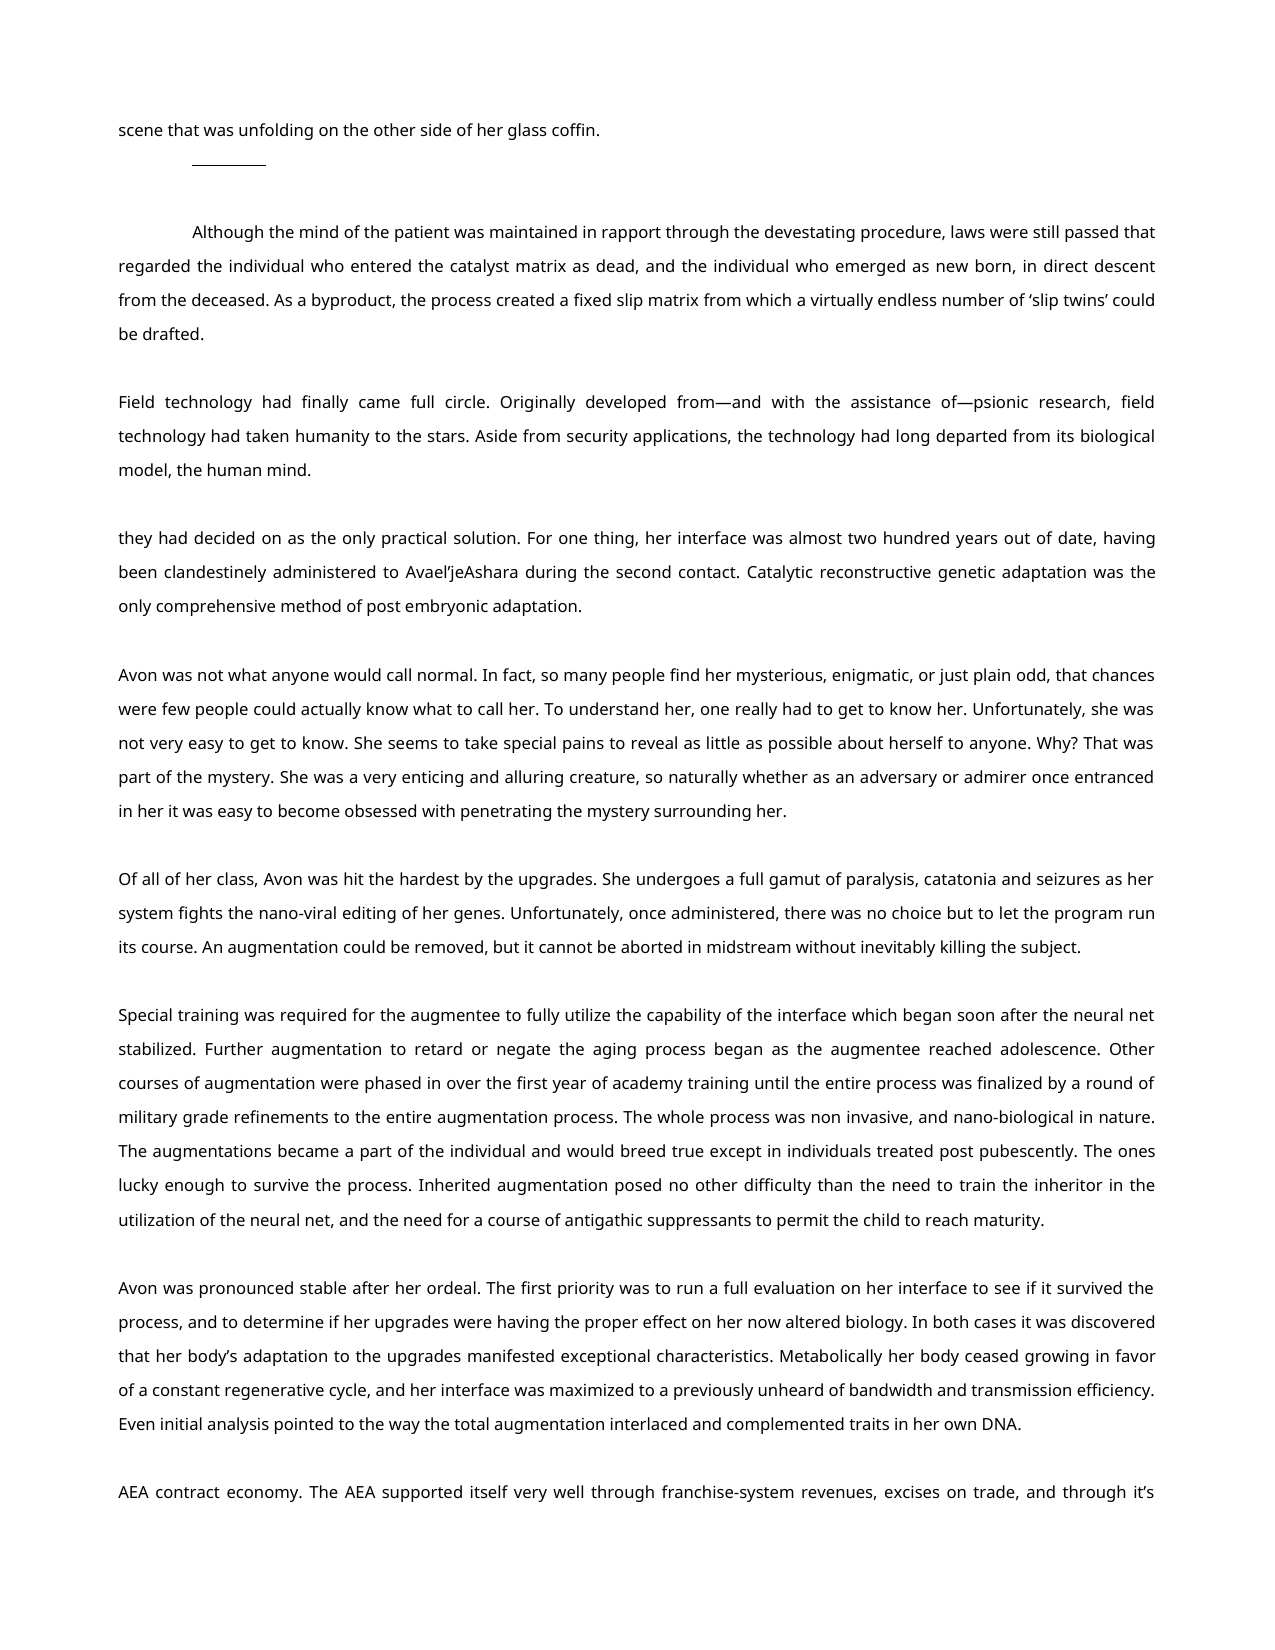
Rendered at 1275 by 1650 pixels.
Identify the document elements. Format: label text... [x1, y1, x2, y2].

text scene that was unfolding on the other side of her glass coffin. [118, 118, 1157, 141]
text Although the mind of the patient was maintained in rapport through the devestating procedure, laws were still passed that regarded the individual who entered the catalyst matrix as dead, and the individual who emerged as new born, in direct descent from the deceased. As a byproduct, the process created a fixed slip matrix from which a virtually endless number of ‘slip twins’ could be drafted. [118, 220, 1157, 345]
text Of all of her class, Avon was hit the hardest by the upgrades. She undergoes a full gamut of paralysis, catatonia and seizures as her system fights the nano-viral editing of her genes. Unfortunately, once administered, there was no choice but to let the program run its course. An augmentation could be removed, but it cannot be aborted in midstream without inevitably killing the subject. [118, 867, 1157, 958]
text Field technology had finally came full circle. Originally developed from—and with the assistance of—psionic research, field technology had taken humanity to the stars. Aside from security applications, the technology had long departed from its biological model, the human mind. [118, 391, 1157, 481]
text Avon was not what anyone would call normal. In fact, so many people find her mysterious, enigmatic, or just plain odd, that chances were few people could actually know what to call her. To understand her, one really had to get to know her. Unfortunately, she was not very easy to get to know. She seems to take special pains to reveal as little as possible about herself to anyone. Why? That was part of the mystery. She was a very enticing and alluring creature, so naturally whether as an adversary or admirer once entranced in her it was easy to become obsessed with penetrating the mystery surrounding her. [118, 663, 1157, 822]
text AEA contract economy. The AEA supported itself very well through franchise-system revenues, excises on trade, and through it’s [118, 1481, 1157, 1503]
text Special training was required for the augmentee to fully utilize the capability of the interface which began soon after the neural net stabilized. Further augmentation to retard or negate the aging process began as the augmentee reached adolescence. Other courses of augmentation were phased in over the first year of academy training until the entire process was finalized by a round of military grade refinements to the entire augmentation process. The whole process was non invasive, and nano-biological in nature. The augmentations became a part of the individual and would breed true except in individuals treated post pubescently. The ones lucky enough to survive the process. Inherited augmentation posed no other difficulty than the need to train the inheritor in the utilization of the neural net, and the need for a course of antigathic suppressants to permit the child to reach maturity. [118, 1004, 1157, 1231]
text they had decided on as the only practical solution. For one thing, her interface was almost two hundred years out of date, having been clandestinely administered to Avael’jeAshara during the second contact. Catalytic reconstructive genetic adaptation was the only comprehensive method of post embryonic adaptation. [118, 527, 1157, 618]
text Avon was pronounced stable after her ordeal. The first priority was to run a full evaluation on her interface to see if it survived the process, and to determine if her upgrades were having the proper effect on her now altered biology. In both cases it was discovered that her body’s adaptation to the upgrades manifested exceptional characteristics. Metabolically her body ceased growing in favor of a constant regenerative cycle, and her interface was maximized to a previously unheard of bandwidth and transmission efficiency. Even initial analysis pointed to the way the total augmentation interlaced and complemented traits in her own DNA. [118, 1276, 1157, 1435]
